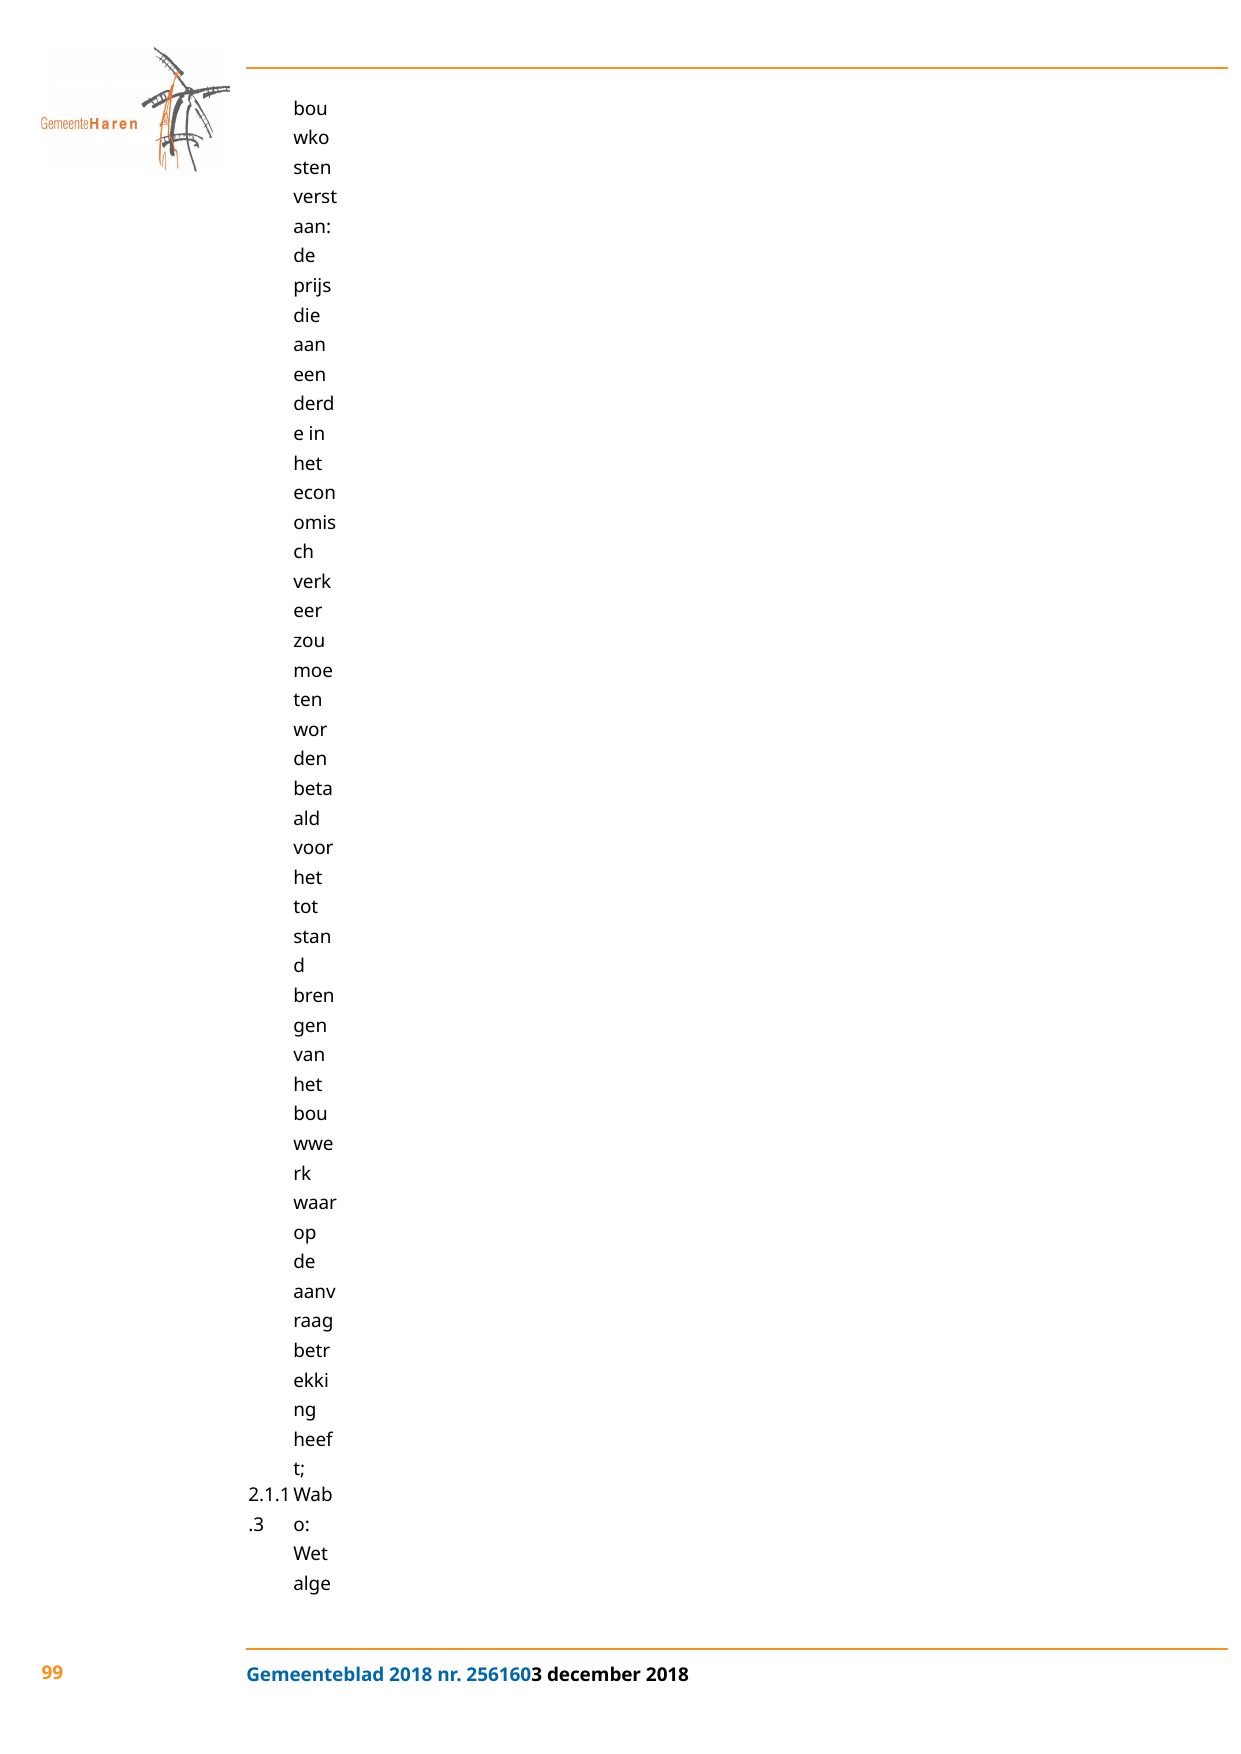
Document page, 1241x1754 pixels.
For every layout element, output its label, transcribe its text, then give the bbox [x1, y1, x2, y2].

picture [41, 47, 231, 172]
table_cell 2.1.1.3 [248, 1481, 293, 1596]
table_cell bouwkosten verstaan: de prijs die aan een derde in het economisch verkeer zou moeten worden betaald voor het tot stand brengen van het bouwwerk waarop de aanvraag betrekking heeft; [293, 95, 338, 1481]
table_cell [384, 95, 429, 1481]
table_cell [248, 95, 293, 1481]
table_cell [338, 95, 383, 1481]
table_cell Wabo: Wet alge [293, 1481, 338, 1596]
table_cell [338, 1481, 383, 1596]
table_cell [384, 1481, 429, 1596]
